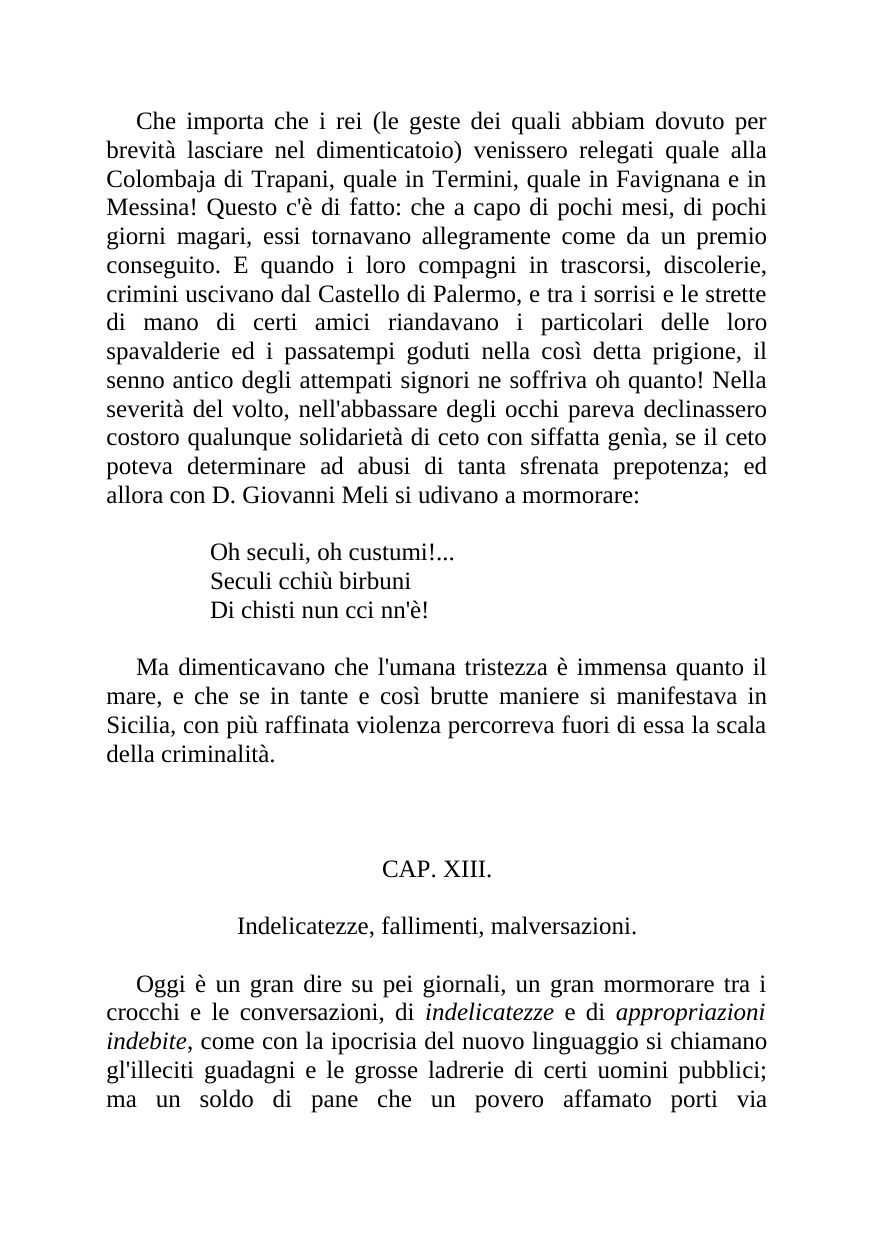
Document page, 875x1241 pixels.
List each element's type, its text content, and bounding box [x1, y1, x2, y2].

text Di chisti nun cci nn'è! [180, 595, 768, 624]
text Indelicatezze, fallimenti, malversazioni. [106, 911, 768, 940]
text Ma dimenticavano che l'umana tristezza è immensa quanto il mare, e che se in tante e così brutte maniere si manifestava in Sicilia, con più raffinata violenza percorreva fuori di essa la scala della criminalità. [106, 652, 768, 767]
text Oh seculi, oh custumi!... [180, 537, 768, 566]
text Oggi è un gran dire su pei giornali, un gran mormorare tra i crocchi e le conversazioni, di indelicatezze e di appropriazioni indebite, come con la ipocrisia del nuovo linguaggio si chiamano gl'illeciti guadagni e le grosse ladrerie di certi uomini pubblici; ma un soldo di pane che un povero affamato porti via [106, 969, 768, 1112]
text CAP. XIII. [106, 854, 768, 882]
text Seculi cchiù birbuni [180, 566, 768, 595]
text Che importa che i rei (le geste dei quali abbiam dovuto per brevità lasciare nel dimenticatoio) venissero relegati quale alla Colombaja di Trapani, quale in Termini, quale in Favignana e in Messina! Questo c'è di fatto: che a capo di pochi mesi, di pochi giorni magari, essi tornavano allegramente come da un premio conseguito. E quando i loro compagni in trascorsi, discolerie, crimini uscivano dal Castello di Palermo, e tra i sorrisi e le strette di mano di certi amici riandavano i particolari delle loro spavalderie ed i passatempi goduti nella così detta prigione, il senno antico degli attempati signori ne soffriva oh quanto! Nella severità del volto, nell'abbassare degli occhi pareva declinassero costoro qualunque solidarietà di ceto con siffatta genìa, se il ceto poteva determinare ad abusi di tanta sfrenata prepotenza; ed allora con D. Giovanni Meli si udivano a mormorare: [106, 106, 768, 509]
